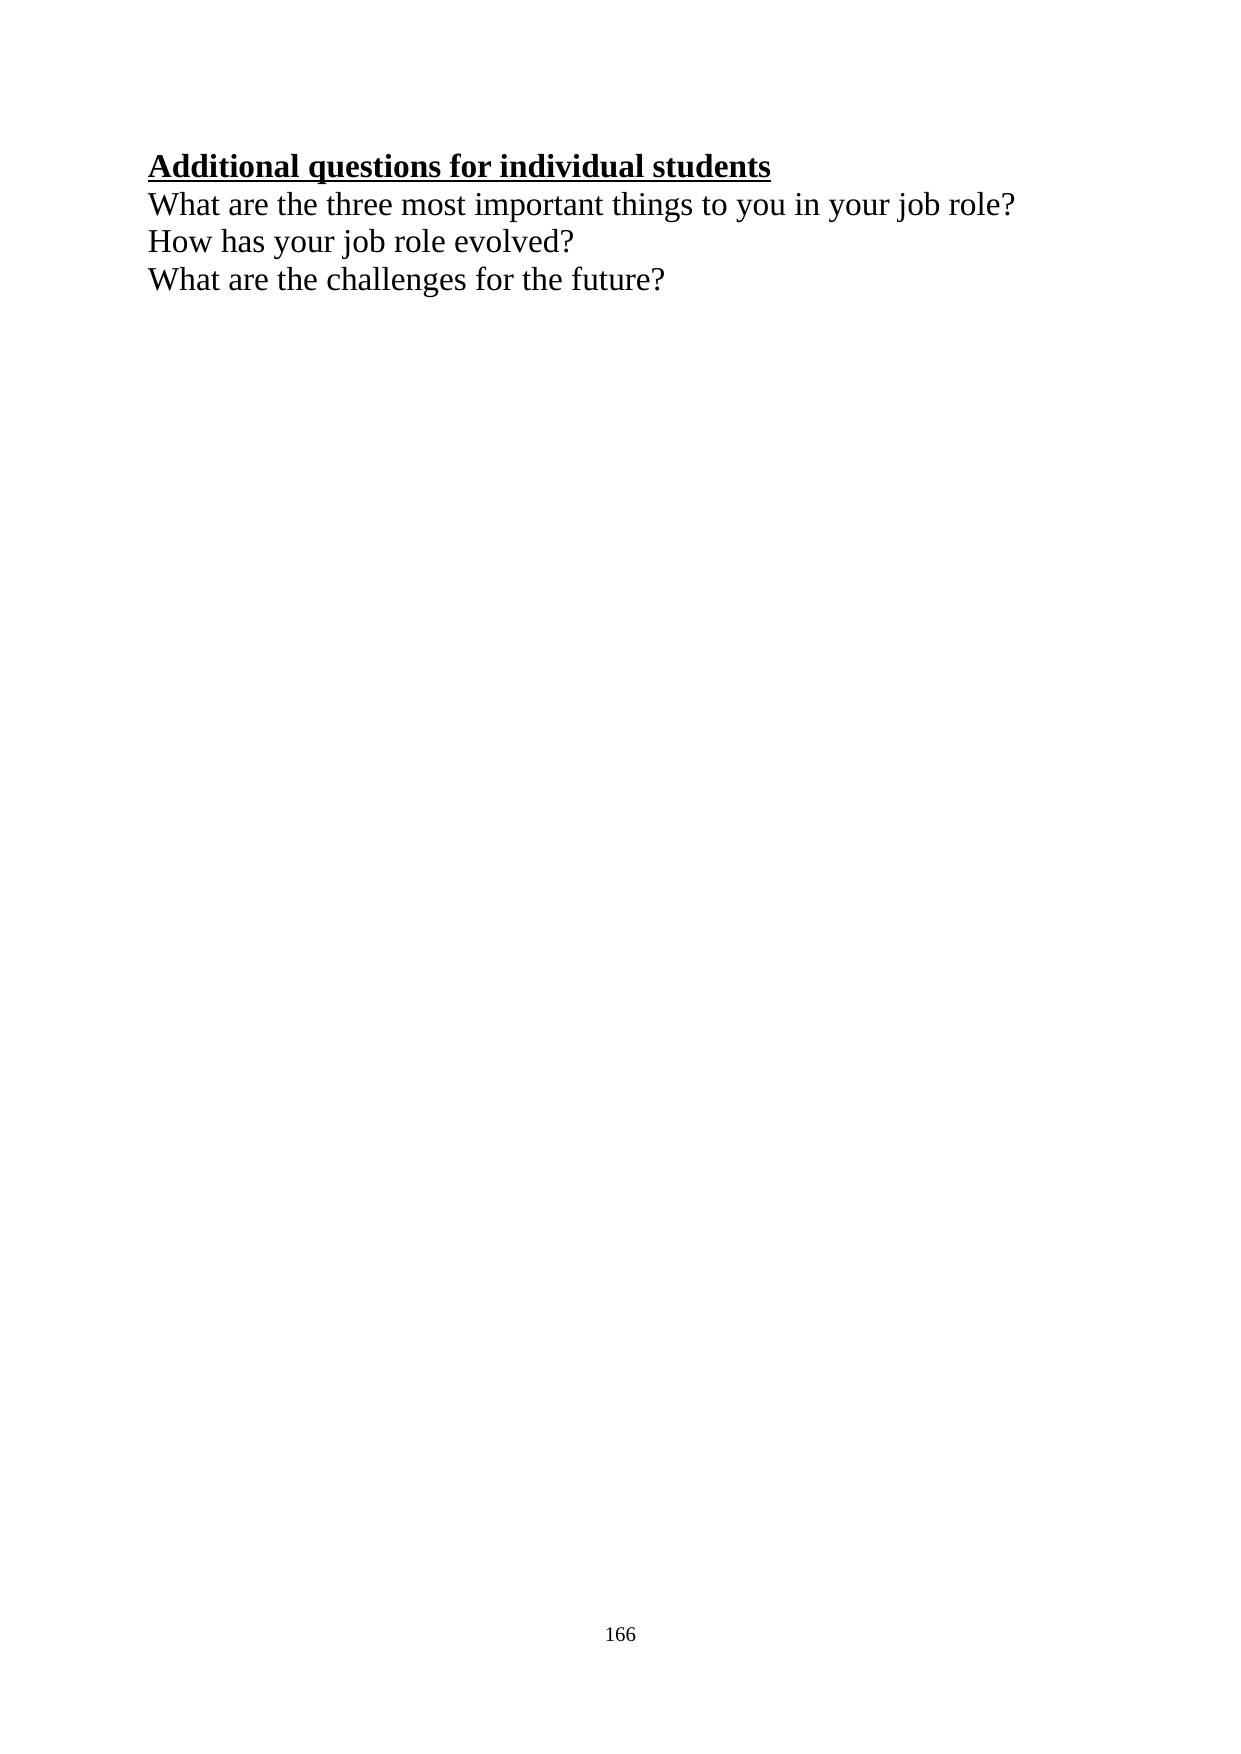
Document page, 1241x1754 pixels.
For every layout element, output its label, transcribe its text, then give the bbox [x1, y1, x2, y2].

text Additional questions for individual students [148, 148, 1092, 185]
text What are the three most important things to you in your job role? [148, 185, 1092, 223]
text How has your job role evolved? [148, 223, 1092, 260]
text What are the challenges for the future? [148, 260, 1092, 298]
